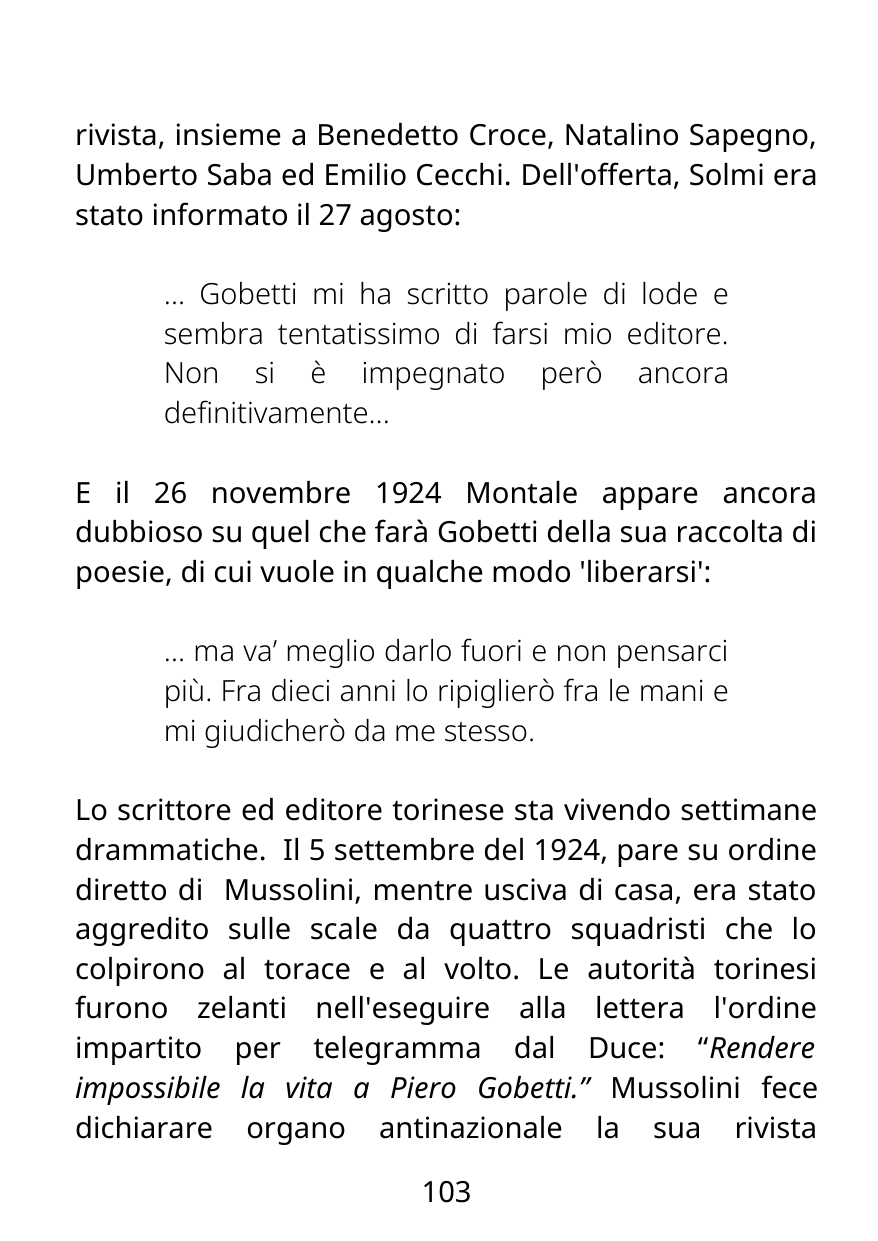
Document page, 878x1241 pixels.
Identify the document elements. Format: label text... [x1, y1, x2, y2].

text rivista, insieme a Benedetto Croce, Natalino Sapegno, Umberto Saba ed Emilio Cecchi. Dell'offerta, Solmi era stato informato il 27 agosto: [75, 115, 818, 234]
text … Gobetti mi ha scritto parole di lode e sembra tentatissimo di farsi mio editore. Non si è impegnato però ancora definitivamente... [163, 273, 729, 432]
text Lo scrittore ed editore torinese sta vivendo settimane drammatiche. Il 5 settembre del 1924, pare su ordine diretto di Mussolini, mentre usciva di casa, era stato aggredito sulle scale da quattro squadristi che lo colpirono al torace e al volto. Le autorità torinesi furono zelanti nell'eseguire alla lettera l'ordine impartito per telegramma dal Duce: “Rendere impossibile la vita a Piero Gobetti.” Mussolini fece dichiarare organo antinazionale la sua rivista [75, 789, 818, 1147]
text E il 26 novembre 1924 Montale appare ancora dubbioso su quel che farà Gobetti della sua raccolta di poesie, di cui vuole in qualche modo 'liberarsi': [75, 472, 818, 591]
text … ma va’ meglio darlo fuori e non pensarci più. Fra dieci anni lo ripiglierò fra le mani e mi giudicherò da me stesso. [163, 631, 729, 750]
